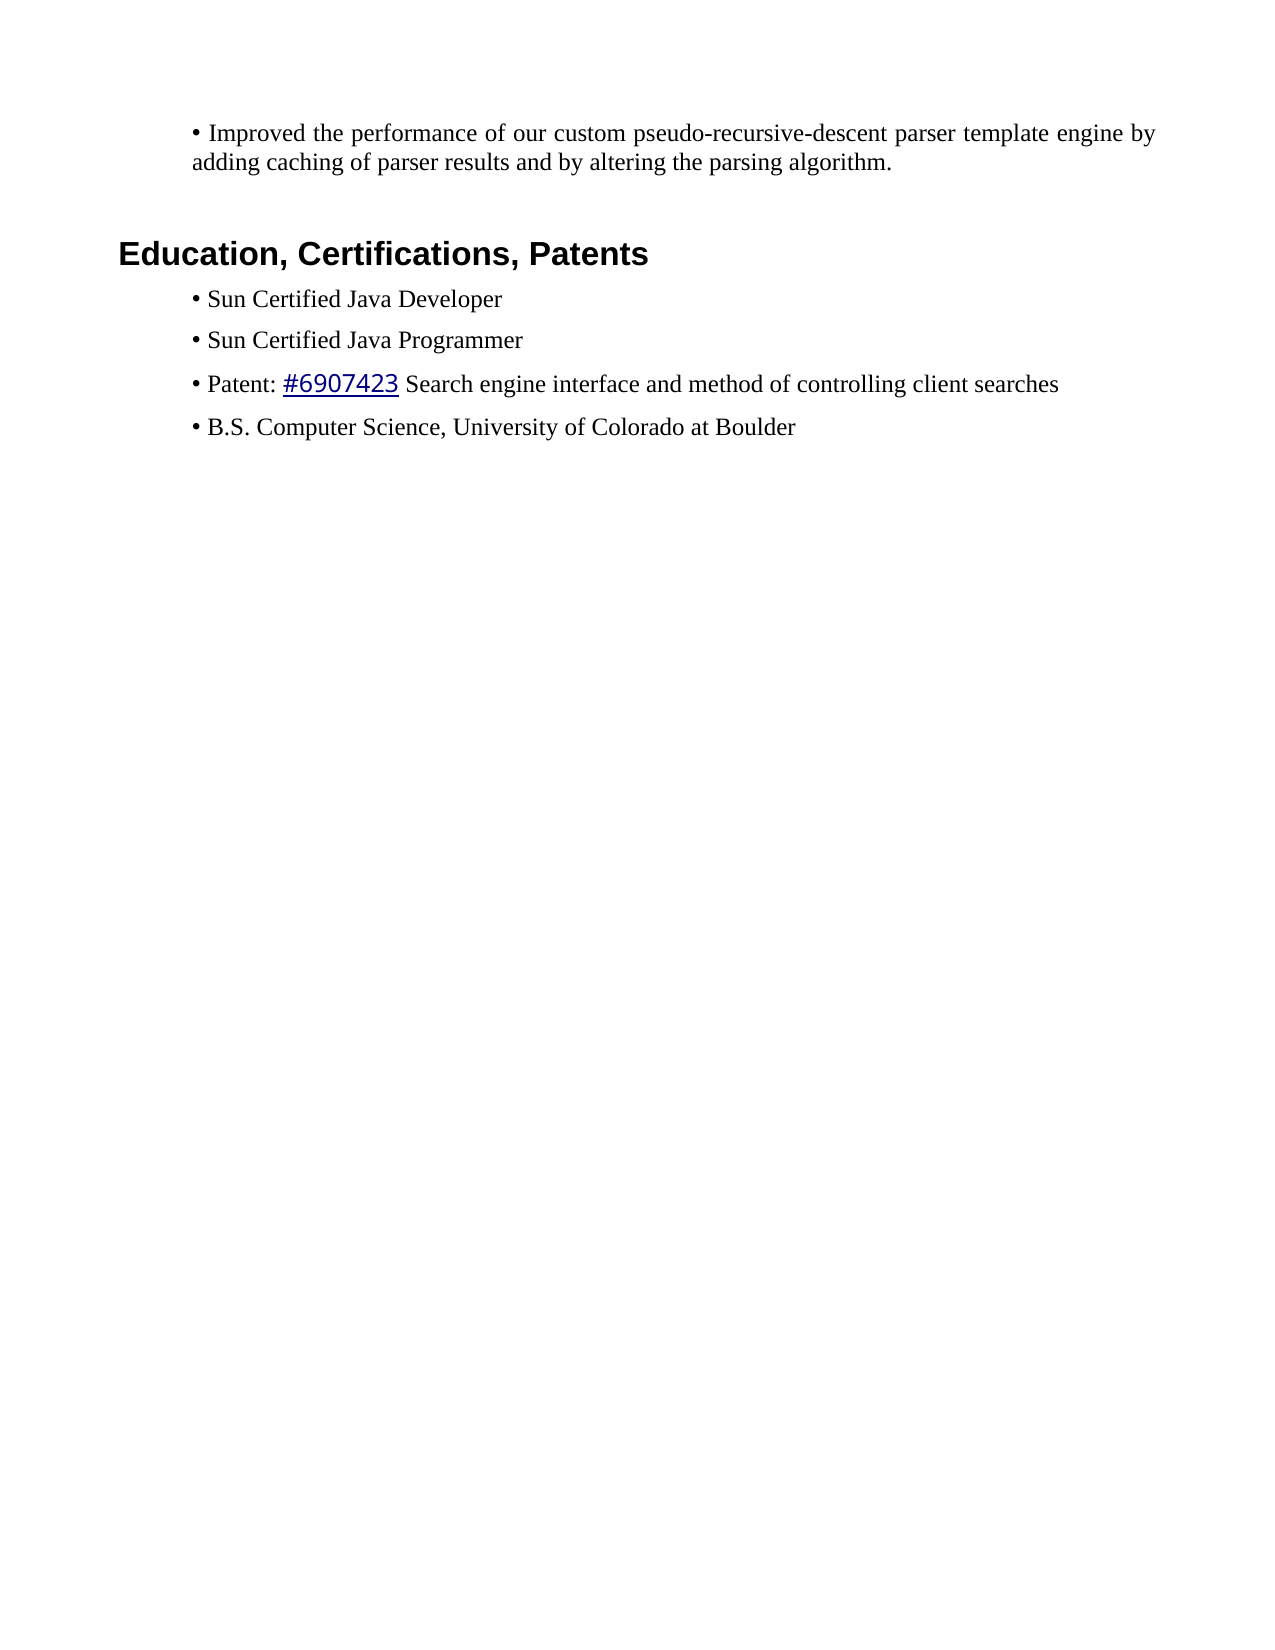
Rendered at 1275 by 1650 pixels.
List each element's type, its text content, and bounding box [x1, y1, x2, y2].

list Sun Certified Java Programmer [118, 325, 1157, 354]
list B.S. Computer Science, University of Colorado at Boulder [118, 412, 1157, 441]
list Sun Certified Java Developer [118, 284, 1157, 313]
list Patent: #6907423 Search engine interface and method of controlling client searches [118, 366, 1157, 400]
subtitle Education, Certifications, Patents [118, 234, 1157, 273]
list Improved the performance of our custom pseudo-recursive-descent parser template engine by adding caching of parser results and by altering the parsing algorithm. [118, 118, 1157, 176]
